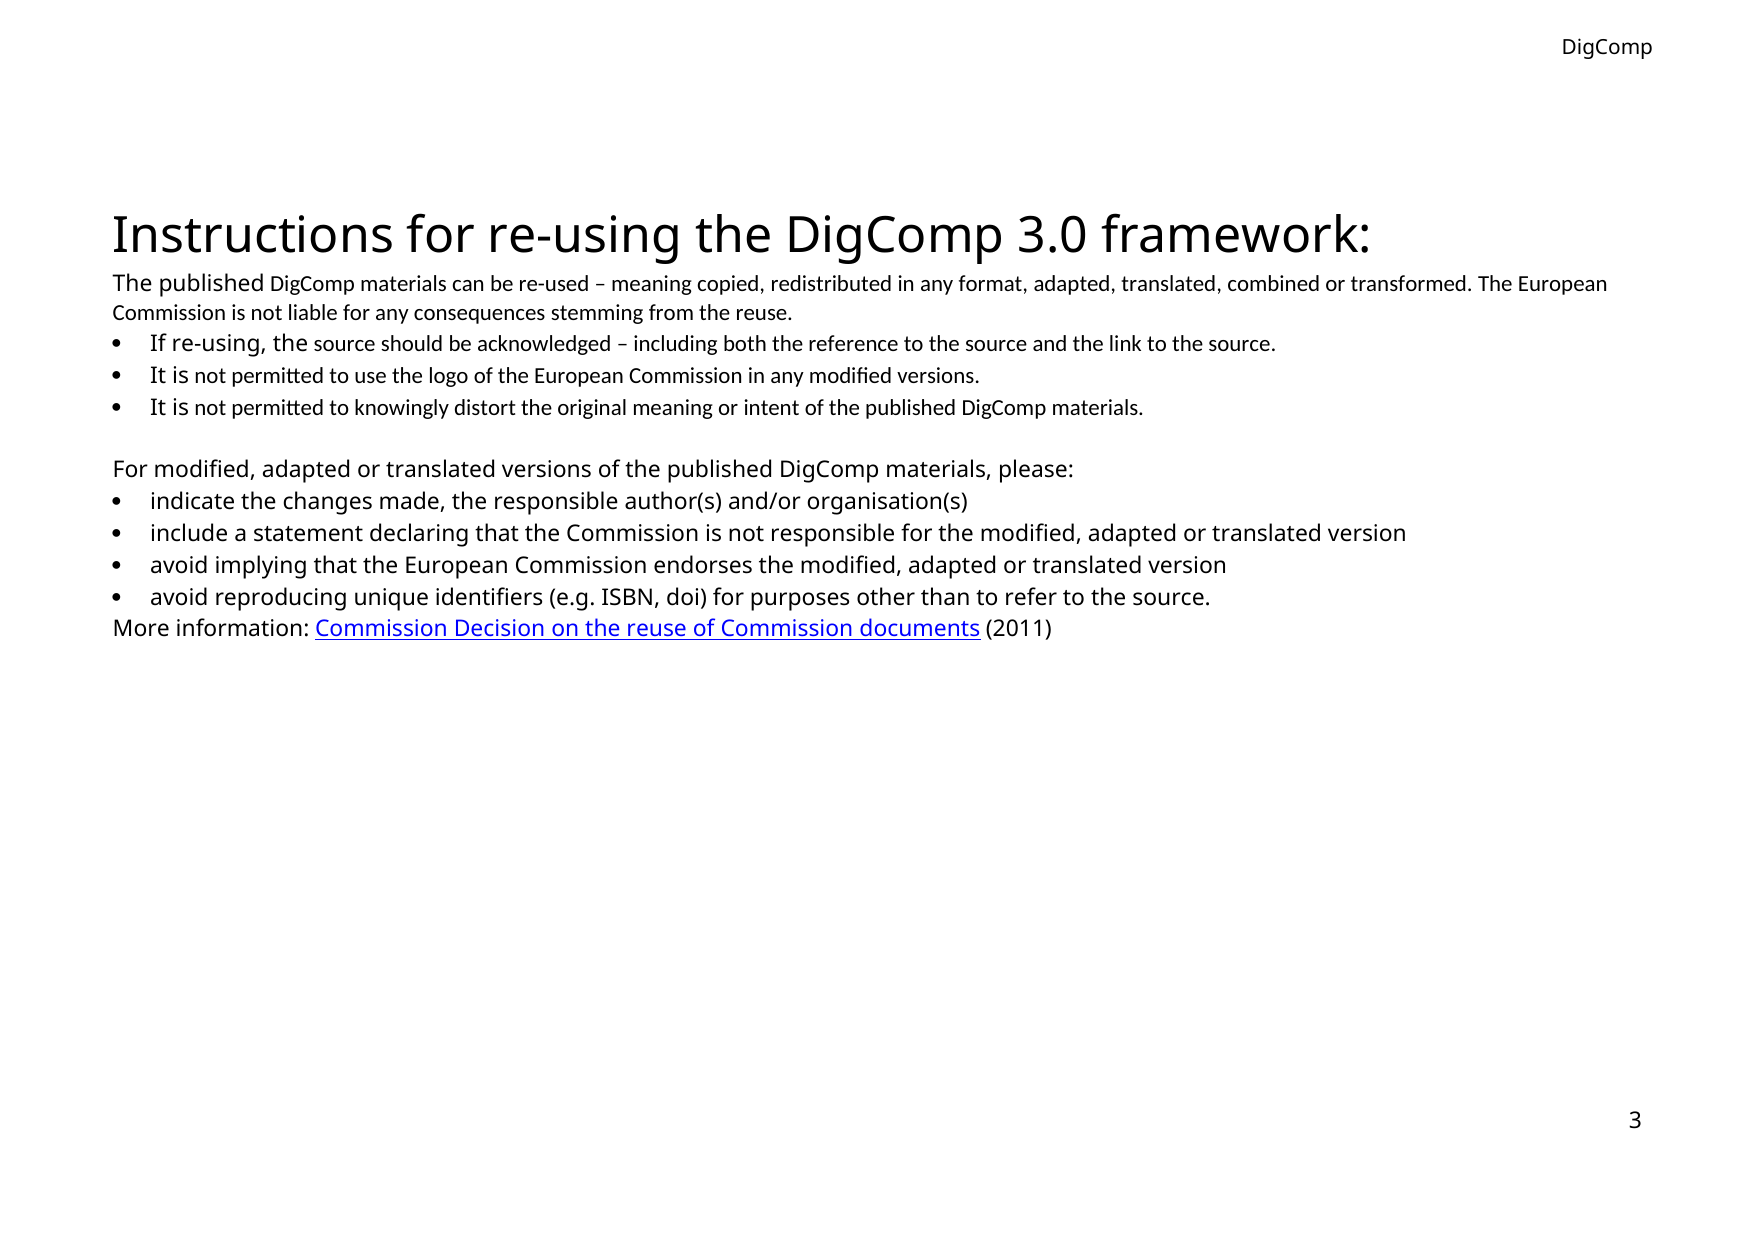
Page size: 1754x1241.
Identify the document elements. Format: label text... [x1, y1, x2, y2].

text More information: Commission Decision on the reuse of Commission documents (2011) [112, 612, 1641, 643]
list avoid reproducing unique identifiers (e.g. ISBN, doi) for purposes other than to refer to the source. [112, 581, 1641, 612]
list avoid implying that the European Commission endorses the modified, adapted or translated version [112, 549, 1641, 580]
subtitle Instructions for re-using the DigComp 3.0 framework: [112, 199, 1641, 267]
text For modified, adapted or translated versions of the published DigComp materials, please: [112, 453, 1641, 485]
list indicate the changes made, the responsible author(s) and/or organisation(s) [112, 485, 1641, 517]
list It is not permitted to knowingly distort the original meaning or intent of the published DigComp materials. [112, 391, 1641, 422]
list It is not permitted to use the logo of the European Commission in any modified versions. [112, 359, 1641, 390]
list If re-using, the source should be acknowledged – including both the reference to the source and the link to the source. [112, 327, 1641, 358]
list include a statement declaring that the Commission is not responsible for the modified, adapted or translated version [112, 517, 1641, 548]
text The published DigComp materials can be re-used – meaning copied, redistributed in any format, adapted, translated, combined or transformed. The European Commission is not liable for any consequences stemming from the reuse. [112, 267, 1641, 327]
